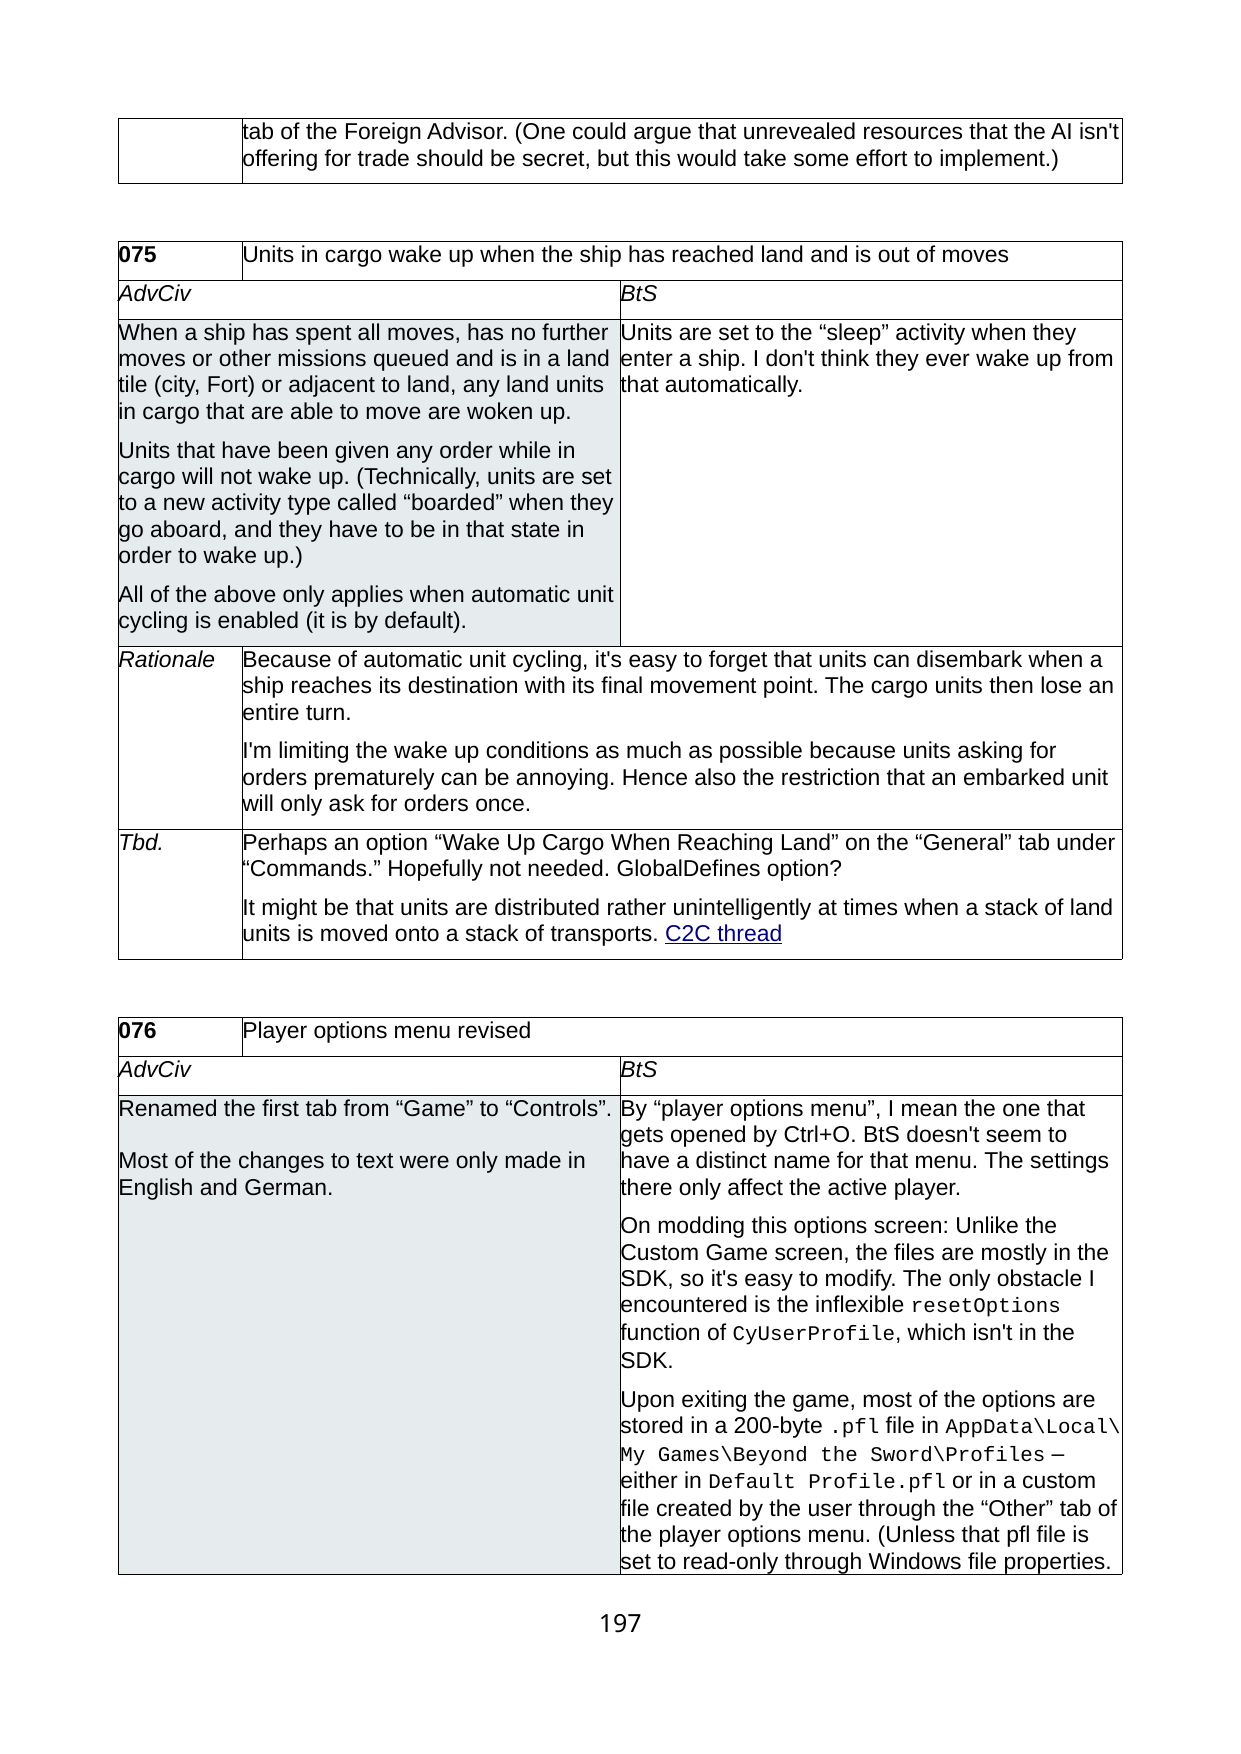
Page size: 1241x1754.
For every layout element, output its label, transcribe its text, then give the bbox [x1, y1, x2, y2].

table_cell When a ship has spent all moves, has no further moves or other missions queued and is in a land tile (city, Fort) or adjacent to land, any land units in cargo that are able to move are woken up. Units that have been given any order while in cargo will not wake up. (Technically, units are set to a new activity type called “boarded” when they go aboard, and they have to be in that state in order to wake up.) All of the above only applies when automatic unit cycling is enabled (it is by default). [119, 320, 620, 646]
table_cell BtS [621, 1057, 1122, 1094]
table_cell Units are set to the “sleep” activity when they enter a ship. I don't think they ever wake up from that automatically. [621, 320, 1122, 646]
table_cell AdvCiv [119, 1057, 620, 1094]
table_header Player options menu revised [243, 1018, 1122, 1056]
table_cell tab of the Foreign Advisor. (One could argue that unrevealed resources that the AI isn't offering for trade should be secret, but this would take some effort to implement.) [243, 119, 1122, 183]
table_cell AdvCiv [119, 281, 620, 319]
table_cell [119, 119, 242, 183]
table_cell Perhaps an option “Wake Up Cargo When Reaching Land” on the “General” tab under “Commands.” Hopefully not needed. GlobalDefines option? It might be that units are distributed rather unintelligently at times when a stack of land units is moved onto a stack of transports. C2C thread [243, 830, 1122, 959]
table_header 075 [119, 242, 242, 280]
table_cell Tbd. [119, 830, 242, 959]
table_cell BtS [621, 281, 1122, 319]
table_header Units in cargo wake up when the ship has reached land and is out of moves [243, 242, 1122, 280]
table_cell By “player options menu”, I mean the one that gets opened by Ctrl+O. BtS doesn't seem to have a distinct name for that menu. The settings there only affect the active player. On modding this options screen: Unlike the Custom Game screen, the files are mostly in the SDK, so it's easy to modify. The only obstacle I encountered is the inflexible resetOptions function of CyUserProfile, which isn't in the SDK. Upon exiting the game, most of the options are stored in a 200-byte .pfl file in AppData\Local\My Games\Beyond the Sword\Profiles – either in Default Profile.pfl or in a custom file created by the user through the “Other” tab of the player options menu. (Unless that pfl file is set to read-only through Windows file properties. [621, 1096, 1122, 1574]
table_cell Rationale [119, 647, 242, 829]
table_header 076 [119, 1018, 242, 1056]
table_cell Renamed the first tab from “Game” to “Controls”. Most of the changes to text were only made in English and German. [119, 1096, 620, 1574]
table_cell Because of automatic unit cycling, it's easy to forget that units can disembark when a ship reaches its destination with its final movement point. The cargo units then lose an entire turn. I'm limiting the wake up conditions as much as possible because units asking for orders prematurely can be annoying. Hence also the restriction that an embarked unit will only ask for orders once. [243, 647, 1122, 829]
